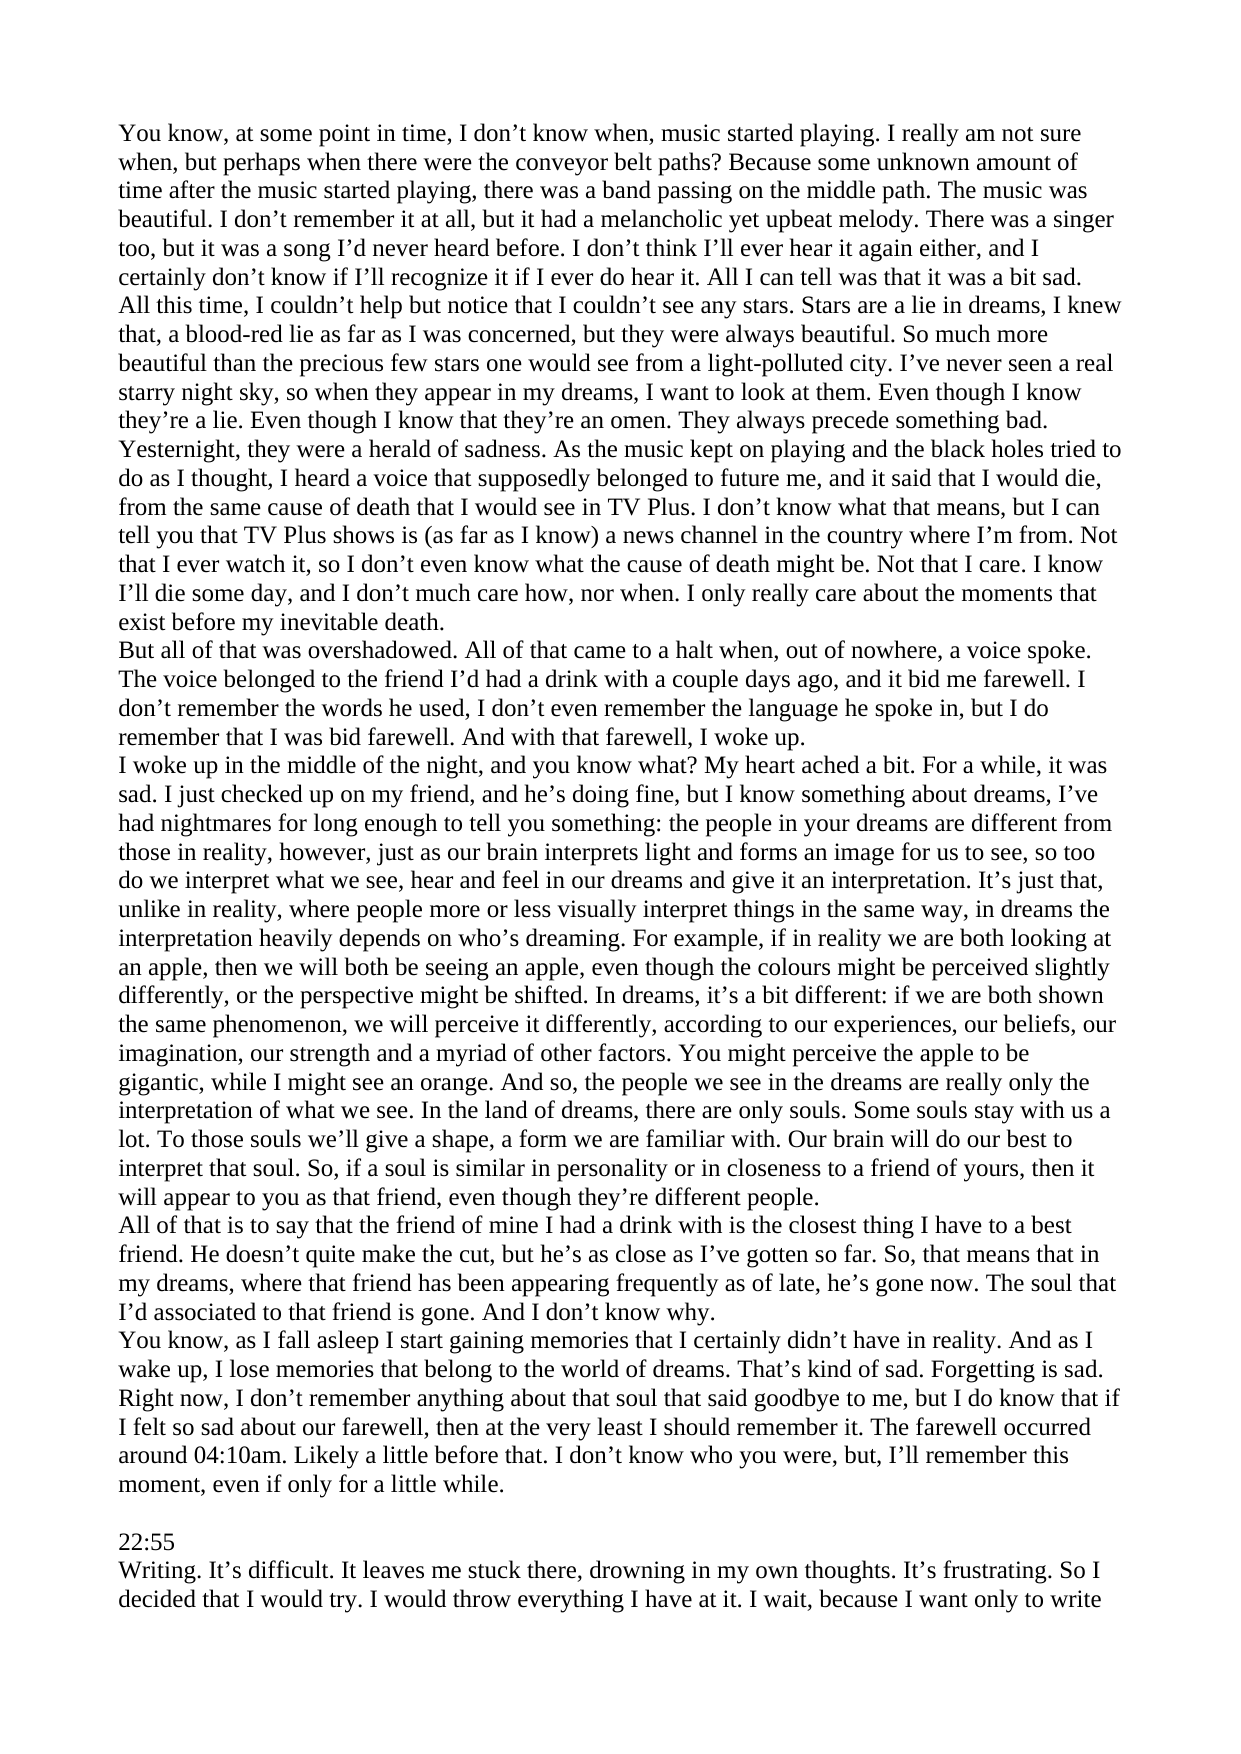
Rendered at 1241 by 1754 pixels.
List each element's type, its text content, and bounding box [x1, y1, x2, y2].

text Right now, I don’t remember anything about that soul that said goodbye to me, but I do know that if I felt so sad about our farewell, then at the very least I should remember it. The farewell occurred around 04:10am. Likely a little before that. I don’t know who you were, but, I’ll remember this moment, even if only for a little while. [118, 1383, 1122, 1498]
text I woke up in the middle of the night, and you know what? My heart ached a bit. For a while, it was sad. I just checked up on my friend, and he’s doing fine, but I know something about dreams, I’ve had nightmares for long enough to tell you something: the people in your dreams are different from those in reality, however, just as our brain interprets light and forms an image for us to see, so too do we interpret what we see, hear and feel in our dreams and give it an interpretation. It’s just that, unlike in reality, where people more or less visually interpret things in the same way, in dreams the interpretation heavily depends on who’s dreaming. For example, if in reality we are both looking at an apple, then we will both be seeing an apple, even though the colours might be perceived slightly differently, or the perspective might be shifted. In dreams, it’s a bit different: if we are both shown the same phenomenon, we will perceive it differently, according to our experiences, our beliefs, our imagination, our strength and a myriad of other factors. You might perceive the apple to be gigantic, while I might see an orange. And so, the people we see in the dreams are really only the interpretation of what we see. In the land of dreams, there are only souls. Some souls stay with us a lot. To those souls we’ll give a shape, a form we are familiar with. Our brain will do our best to interpret that soul. So, if a soul is similar in personality or in closeness to a friend of yours, then it will appear to you as that friend, even though they’re different people. [118, 751, 1122, 1211]
text You know, as I fall asleep I start gaining memories that I certainly didn’t have in reality. And as I wake up, I lose memories that belong to the world of dreams. That’s kind of sad. Forgetting is sad. [118, 1326, 1122, 1383]
text Yesternight, they were a herald of sadness. As the music kept on playing and the black holes tried to do as I thought, I heard a voice that supposedly belonged to future me, and it said that I would die, from the same cause of death that I would see in TV Plus. I don’t know what that means, but I can tell you that TV Plus shows is (as far as I know) a news channel in the country where I’m from. Not that I ever watch it, so I don’t even know what the cause of death might be. Not that I care. I know I’ll die some day, and I don’t much care how, nor when. I only really care about the moments that exist before my inevitable death. [118, 434, 1122, 636]
text You know, at some point in time, I don’t know when, music started playing. I really am not sure when, but perhaps when there were the conveyor belt paths? Because some unknown amount of time after the music started playing, there was a band passing on the middle path. The music was beautiful. I don’t remember it at all, but it had a melancholic yet upbeat melody. There was a singer too, but it was a song I’d never heard before. I don’t think I’ll ever hear it again either, and I certainly don’t know if I’ll recognize it if I ever do hear it. All I can tell was that it was a bit sad. [118, 118, 1122, 291]
text But all of that was overshadowed. All of that came to a halt when, out of nowhere, a voice spoke. The voice belonged to the friend I’d had a drink with a couple days ago, and it bid me farewell. I don’t remember the words he used, I don’t even remember the language he spoke in, but I do remember that I was bid farewell. And with that farewell, I woke up. [118, 636, 1122, 751]
text Writing. It’s difficult. It leaves me stuck there, drowning in my own thoughts. It’s frustrating. So I decided that I would try. I would throw everything I have at it. I wait, because I want only to write [118, 1556, 1122, 1613]
text 22:55 [118, 1527, 1122, 1556]
text All of that is to say that the friend of mine I had a drink with is the closest thing I have to a best friend. He doesn’t quite make the cut, but he’s as close as I’ve gotten so far. So, that means that in my dreams, where that friend has been appearing frequently as of late, he’s gone now. The soul that I’d associated to that friend is gone. And I don’t know why. [118, 1211, 1122, 1326]
text All this time, I couldn’t help but notice that I couldn’t see any stars. Stars are a lie in dreams, I knew that, a blood-red lie as far as I was concerned, but they were always beautiful. So much more beautiful than the precious few stars one would see from a light-polluted city. I’ve never seen a real starry night sky, so when they appear in my dreams, I want to look at them. Even though I know they’re a lie. Even though I know that they’re an omen. They always precede something bad. [118, 291, 1122, 434]
